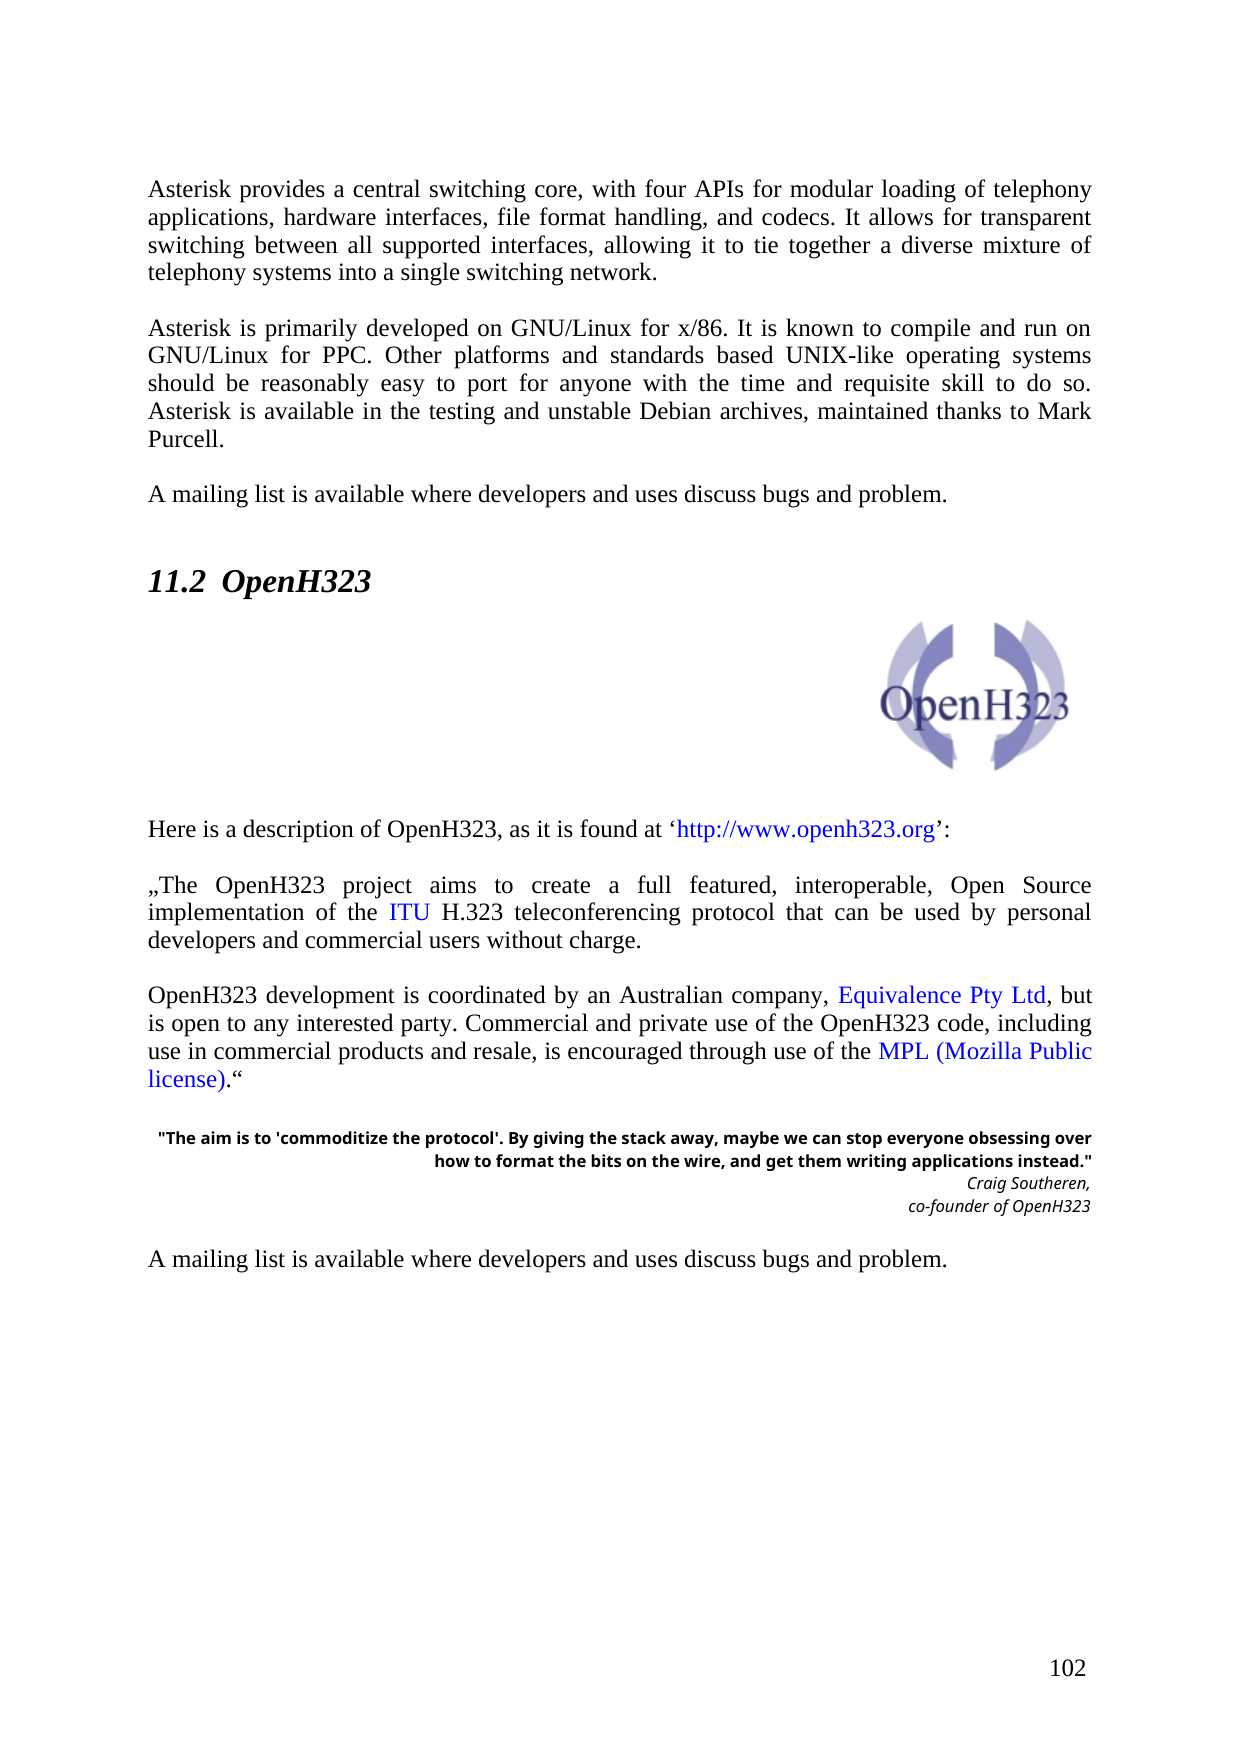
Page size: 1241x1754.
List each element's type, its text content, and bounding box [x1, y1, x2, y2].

text „The OpenH323 project aims to create a full featured, interoperable, Open Source implementation of the ITU H.323 teleconferencing protocol that can be used by personal developers and commercial users without charge. [148, 871, 1092, 954]
picture [874, 609, 1077, 779]
text A mailing list is available where developers and uses discuss bugs and problem. [148, 480, 1092, 508]
text OpenH323 development is coordinated by an Australian company, Equivalence Pty Ltd, but is open to any interested party. Commercial and private use of the OpenH323 code, including use in commercial products and resale, is encouraged through use of the MPL (Mozilla Public license).“ [148, 982, 1092, 1092]
text Here is a description of OpenH323, as it is found at ‘http://www.openh323.org’: [148, 815, 1092, 843]
text Asterisk provides a central switching core, with four APIs for modular loading of telephony applications, hardware interfaces, file format handling, and codecs. It allows for transparent switching between all supported interfaces, allowing it to tie together a diverse mixture of telephony systems into a single switching network. [148, 148, 1092, 286]
text "The aim is to 'commoditize the protocol'. By giving the stack away, maybe we can stop everyone obsessing over how to format the bits on the wire, and get them writing applications instead." Craig Southeren, co-founder of OpenH323 [148, 1126, 1092, 1217]
text A mailing list is available where developers and uses discuss bugs and problem. [148, 1245, 1092, 1273]
text Asterisk is primarily developed on GNU/Linux for x/86. It is known to compile and run on GNU/Linux for PPC. Other platforms and standards based UNIX-like operating systems should be reasonably easy to port for anyone with the time and requisite skill to do so. Asterisk is available in the testing and unstable Debian archives, maintained thanks to Mark Purcell. [148, 286, 1092, 452]
text 11.2 OpenH323 [148, 563, 1092, 600]
